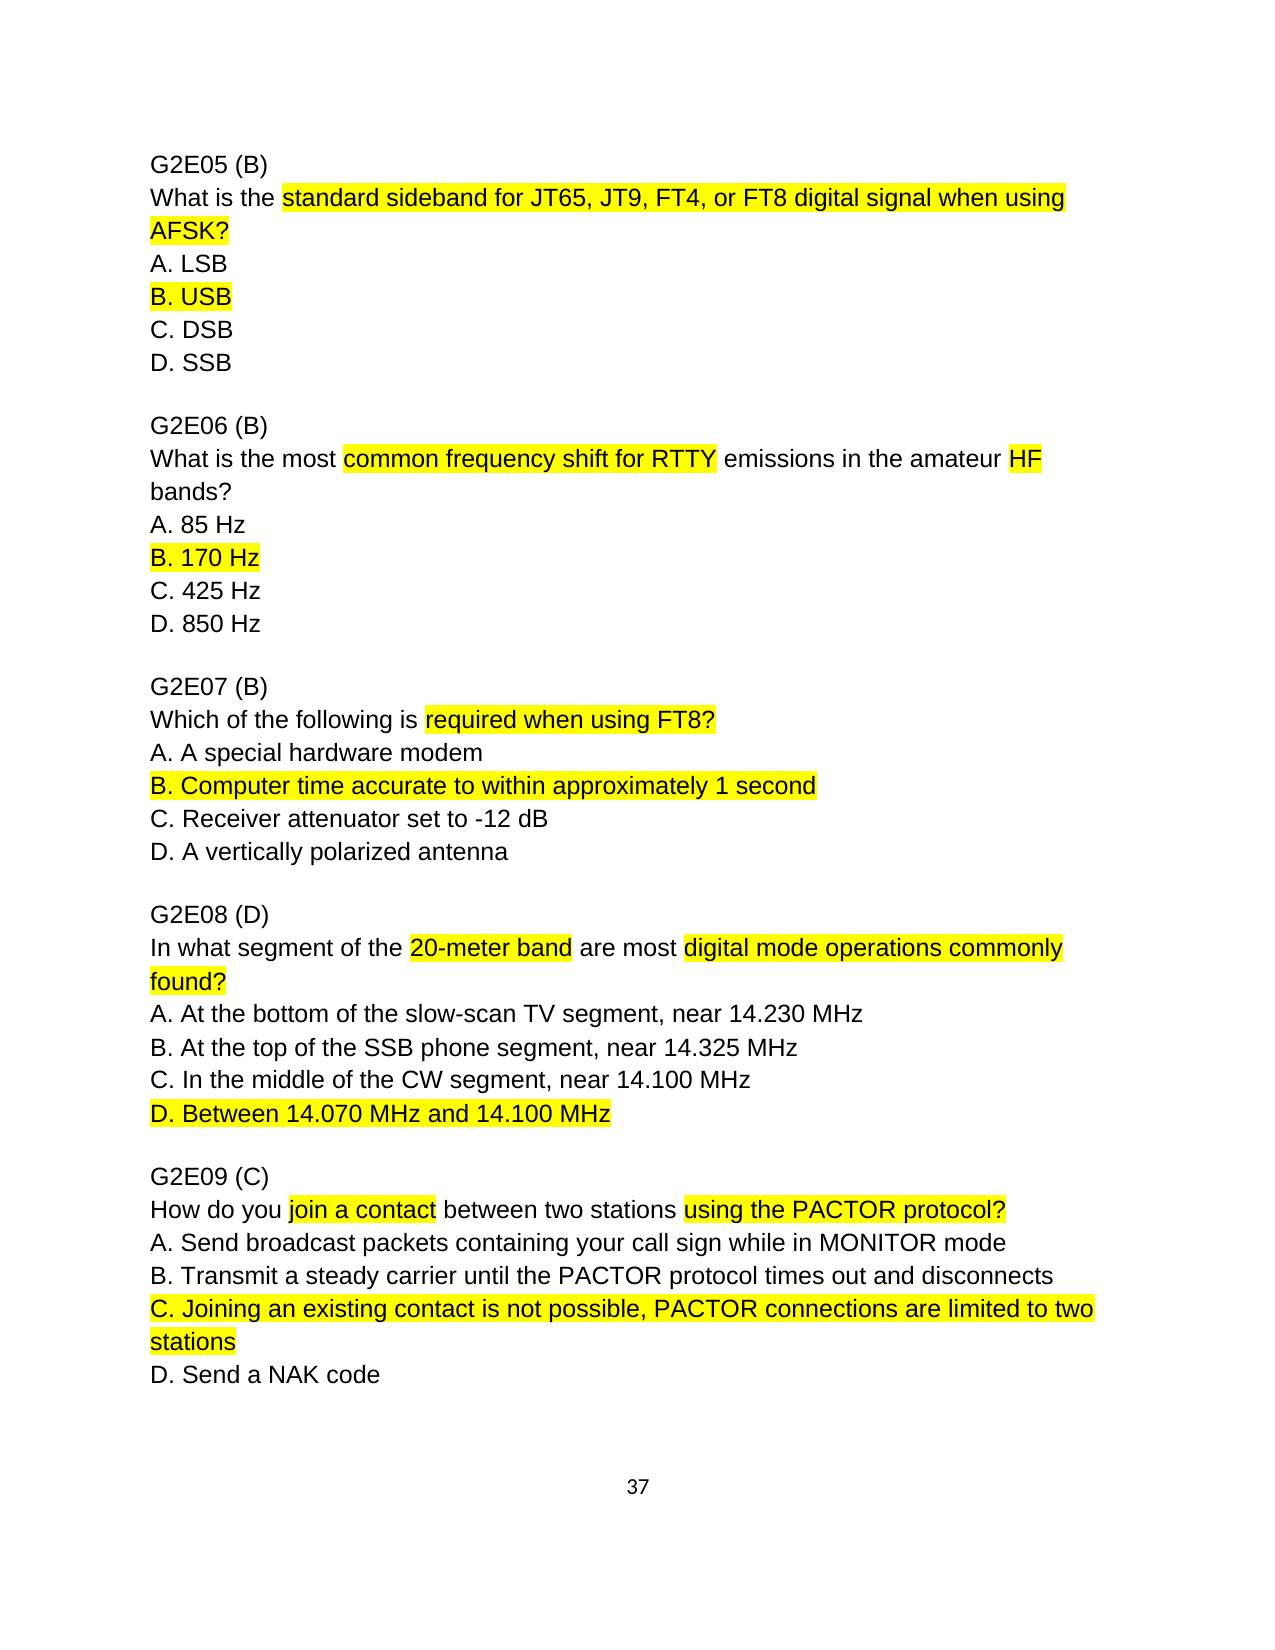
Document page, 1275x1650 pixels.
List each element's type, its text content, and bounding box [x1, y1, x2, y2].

text G2E07 (B) Which of the following is required when using FT8? A. A special hardware modem B. Computer time accurate to within approximately 1 second C. Receiver attenuator set to -12 dB D. A vertically polarized antenna [150, 672, 1125, 866]
text G2E08 (D) In what segment of the 20-meter band are most digital mode operations commonly found? A. At the bottom of the slow-scan TV segment, near 14.230 MHz B. At the top of the SSB phone segment, near 14.325 MHz C. In the middle of the CW segment, near 14.100 MHz D. Between 14.070 MHz and 14.100 MHz [150, 900, 1125, 1127]
text G2E06 (B) What is the most common frequency shift for RTTY emissions in the amateur HF bands? A. 85 Hz B. 170 Hz C. 425 Hz D. 850 Hz [150, 411, 1125, 638]
text G2E09 (C) How do you join a contact between two stations using the PACTOR protocol? A. Send broadcast packets containing your call sign while in MONITOR mode B. Transmit a steady carrier until the PACTOR protocol times out and disconnects C. Joining an existing contact is not possible, PACTOR connections are limited to two stations D. Send a NAK code [150, 1162, 1125, 1388]
text G2E05 (B) What is the standard sideband for JT65, JT9, FT4, or FT8 digital signal when using AFSK? A. LSB B. USB C. DSB D. SSB [150, 150, 1125, 377]
